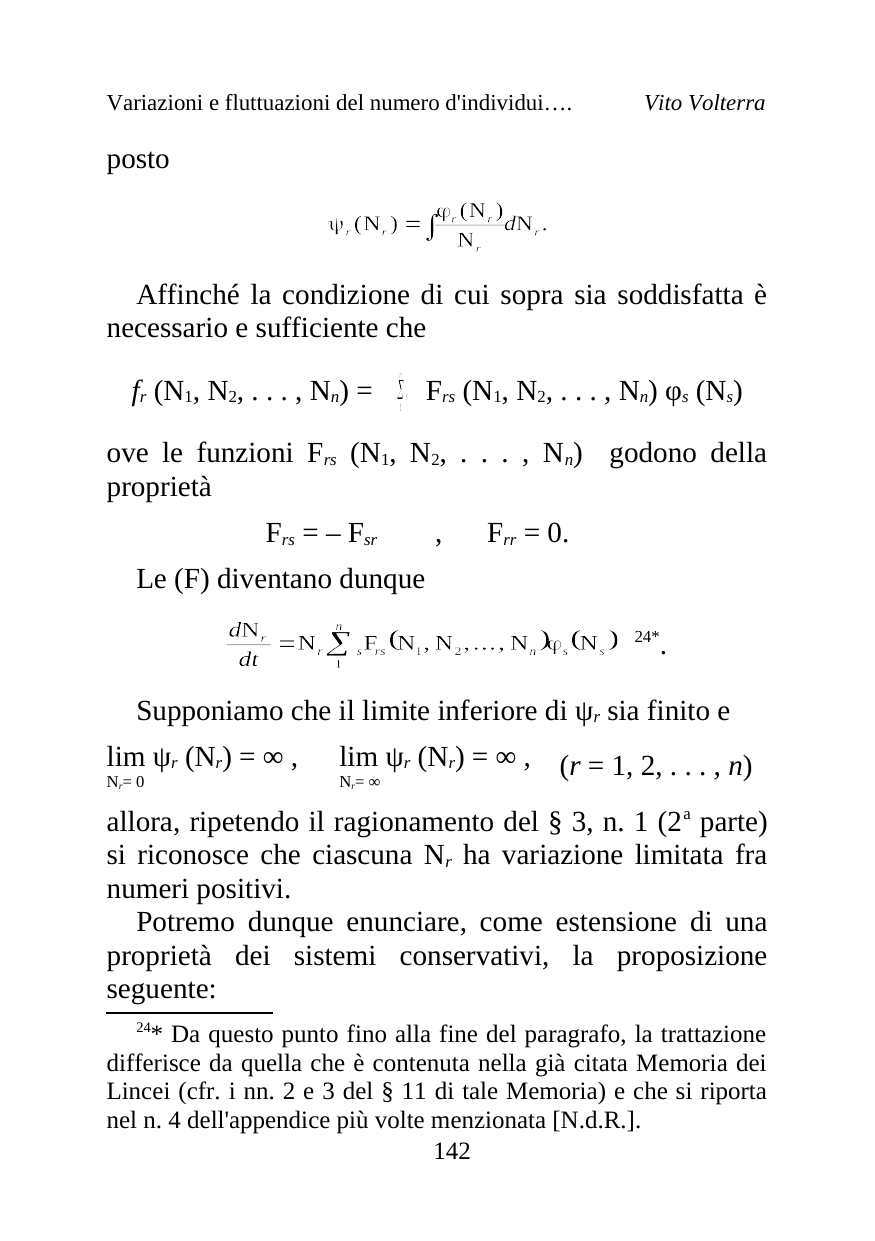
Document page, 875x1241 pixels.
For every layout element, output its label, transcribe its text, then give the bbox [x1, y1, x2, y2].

text * Da questo punto fino alla fine del paragrafo, la trattazione differisce da quella che è contenuta nella già citata Memoria dei Lincei (cfr. i nn. 2 e 3 del § 11 di tale Memoria) e che si riporta nel n. 4 dell'appendice più volte menzionata [N.d.R.]. [106, 1019, 768, 1134]
table_header Frs = – Fsr [254, 515, 402, 561]
table_header lim ψr (Nr) = ∞ , Nr= ∞ [328, 739, 546, 804]
text *. [106, 607, 768, 680]
text Affinché la condizione di cui sopra sia soddisfatta è necessario e sufficiente che [106, 277, 768, 344]
text fr (N1, N2, . . . , Nn) = Frs (N1, N2, . . . , Nn) φs (Ns) [106, 357, 768, 423]
table_header Frr = 0. [476, 515, 594, 561]
table_header , [402, 515, 476, 561]
text Le (F) diventano dunque [106, 561, 768, 595]
text posto [106, 141, 768, 175]
text Potremo dunque enunciare, come estensione di una proprietà dei sistemi conservativi, la proposizione seguente: [106, 904, 768, 1005]
text ove le funzioni Frs (N1, N2, . . . , Nn) godono della proprietà [106, 436, 768, 503]
table_header (r = 1, 2, . . . , n) [546, 739, 763, 804]
text Supponiamo che il limite inferiore di ψr sia finito e [106, 693, 768, 726]
text allora, ripetendo il ragionamento del § 3, n. 1 (2a parte) si riconosce che ciascuna Nr ha variazione limitata fra numeri positivi. [106, 804, 768, 904]
table_header lim ψr (Nr) = ∞ , Nr= 0 [95, 739, 328, 804]
